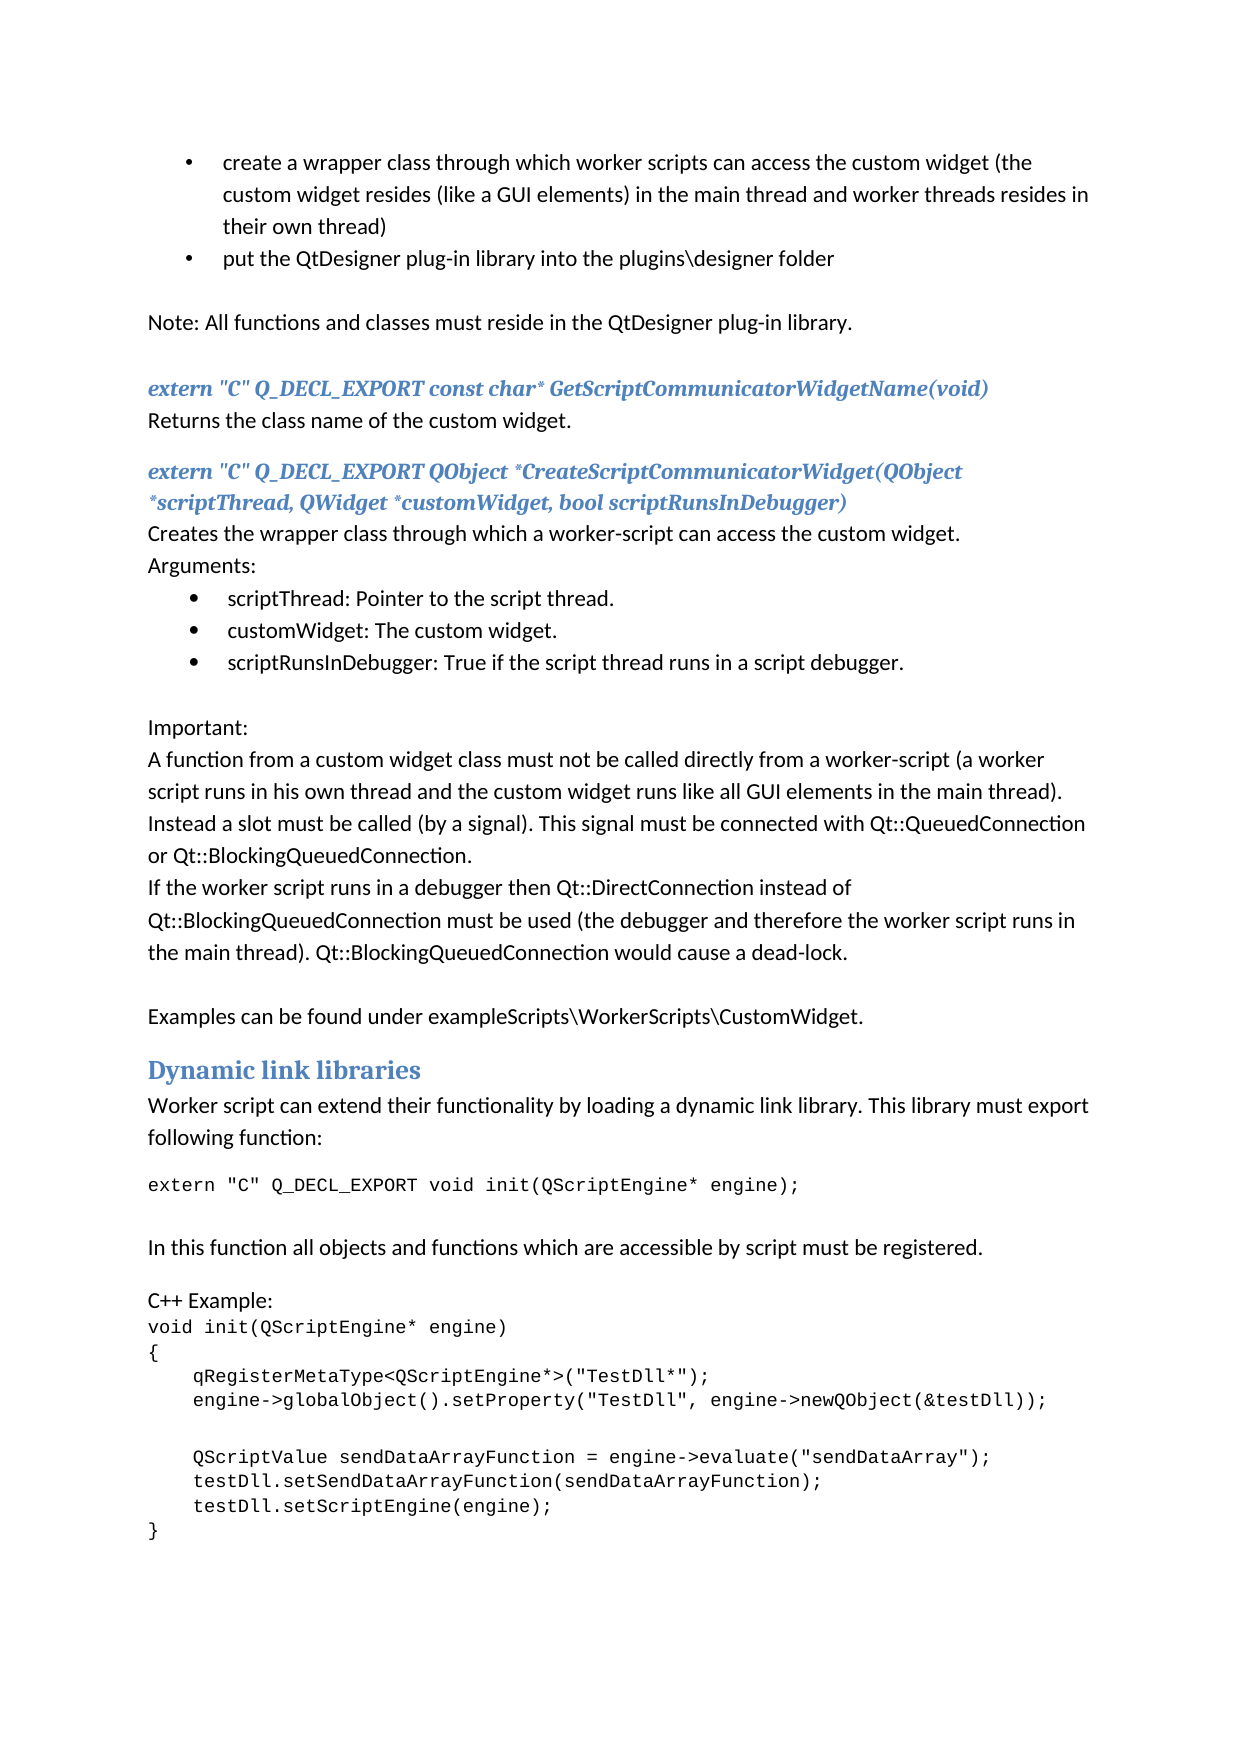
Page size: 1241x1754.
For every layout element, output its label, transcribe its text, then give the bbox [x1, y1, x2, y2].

subtitle extern "C" Q_DECL_EXPORT const char* GetScriptCommunicatorWidgetName(void) [148, 376, 1093, 402]
text Returns the class name of the custom widget. [148, 406, 1093, 434]
text Worker script can extend their functionality by loading a dynamic link library. This library must export following function: [148, 1091, 1093, 1151]
list scriptThread: Pointer to the script thread. [190, 584, 1093, 612]
text If the worker script runs in a debugger then Qt::DirectConnection instead of Qt::BlockingQueuedConnection must be used (the debugger and therefore the worker script runs in the main thread). Qt::BlockingQueuedConnection would cause a dead-lock. [148, 873, 1093, 966]
text void init(QScriptEngine* engine) [148, 1318, 1093, 1339]
list create a wrapper class through which worker scripts can access the custom widget (the custom widget resides (like a GUI elements) in the main thread and worker threads resides in their own thread) [185, 148, 1093, 240]
list scriptRunsInDebugger: True if the script thread runs in a script debugger. [190, 648, 1093, 676]
subtitle extern "C" Q_DECL_EXPORT QObject *CreateScriptCommunicatorWidget(QObject *scriptThread, QWidget *customWidget, bool scriptRunsInDebugger) [148, 459, 1093, 516]
text Examples can be found under exampleScripts\WorkerScripts\CustomWidget. [148, 1002, 1093, 1030]
text engine->globalObject().setProperty("TestDll", engine->newQObject(&testDll)); [148, 1391, 1093, 1412]
text testDll.setScriptEngine(engine); [148, 1496, 1093, 1518]
list customWidget: The custom widget. [190, 616, 1093, 644]
text extern "C" Q_DECL_EXPORT void init(QScriptEngine* engine); [148, 1176, 1093, 1197]
text { [148, 1342, 1093, 1364]
text Arguments: [148, 552, 1093, 580]
text C++ Example: [148, 1286, 1093, 1314]
text Note: All functions and classes must reside in the QtDesigner plug-in library. [148, 308, 1093, 337]
text In this function all objects and functions which are accessible by script must be registered. [148, 1233, 1093, 1261]
text testDll.setSendDataArrayFunction(sendDataArrayFunction); [148, 1472, 1093, 1493]
text } [148, 1521, 1093, 1542]
text qRegisterMetaType<QScriptEngine*>("TestDll*"); [148, 1367, 1093, 1388]
text Creates the wrapper class through which a worker-script can access the custom widget. [148, 519, 1093, 547]
text Important: A function from a custom widget class must not be called directly from a worker-script (a worker script runs in his own thread and the custom widget runs like all GUI elements in the main thread). Instead a slot must be called (by a signal). This signal must be connected with Qt::QueuedConnection or Qt::BlockingQueuedConnection. [148, 713, 1093, 869]
list put the QtDesigner plug-in library into the plugins\designer folder [185, 244, 1093, 272]
subtitle Dynamic link libraries [148, 1055, 1093, 1086]
text QScriptValue sendDataArrayFunction = engine->evaluate("sendDataArray"); [148, 1448, 1093, 1469]
